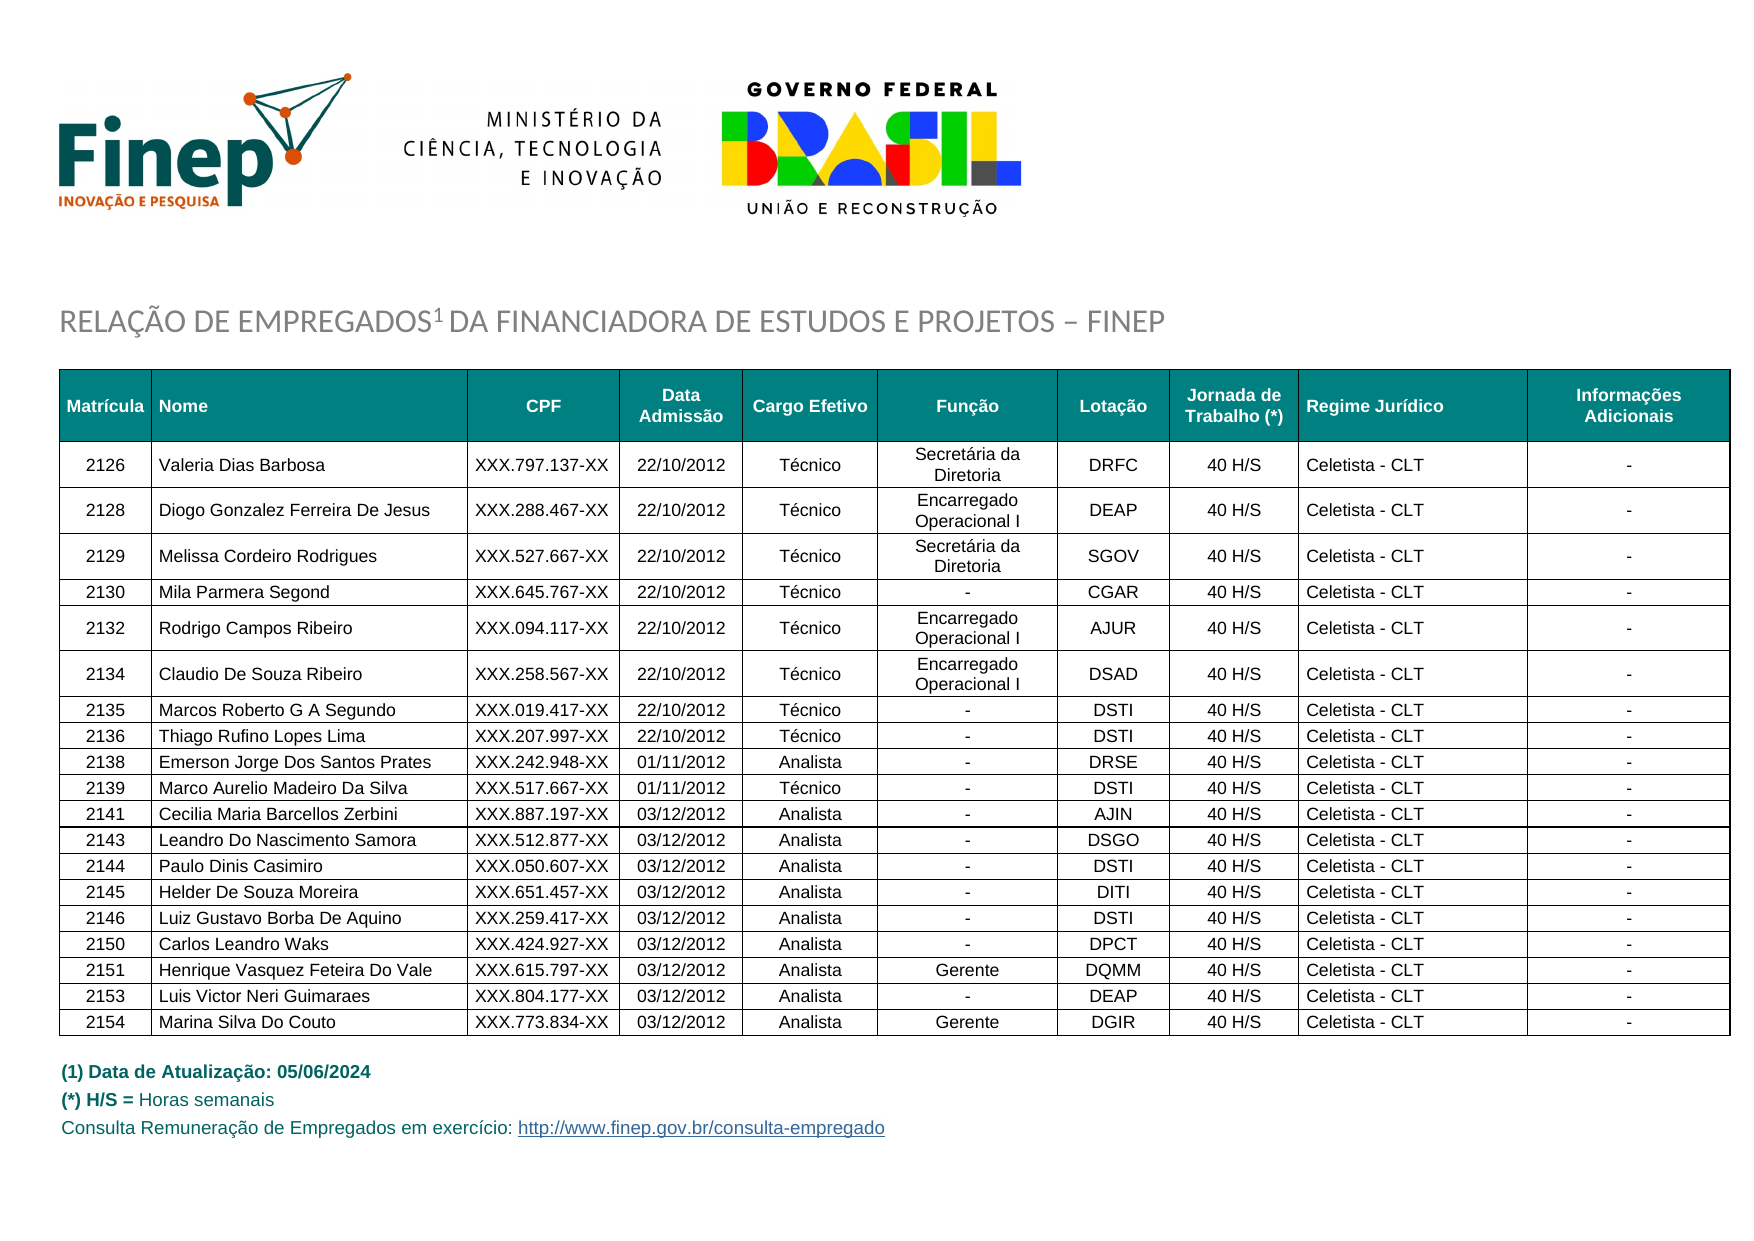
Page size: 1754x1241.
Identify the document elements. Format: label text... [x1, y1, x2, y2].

table_cell DGIR [1058, 1010, 1169, 1035]
table_cell DSTI [1058, 775, 1169, 800]
table_cell 2139 [60, 775, 151, 800]
table_cell XXX.651.457-XX [468, 880, 619, 904]
table_cell 22/10/2012 [620, 697, 742, 722]
table_cell - [1528, 828, 1729, 852]
table_cell 40 H/S [1170, 580, 1298, 604]
table_cell 2134 [60, 651, 151, 696]
table_cell Rodrigo Campos Ribeiro [152, 606, 467, 650]
table_cell DSTI [1058, 697, 1169, 722]
table_cell DRSE [1058, 749, 1169, 774]
table_cell Claudio De Souza Ribeiro [152, 651, 467, 696]
table_cell 40 H/S [1170, 828, 1298, 852]
table_cell XXX.050.607-XX [468, 854, 619, 878]
table_cell XXX.207.997-XX [468, 723, 619, 748]
table_cell 03/12/2012 [620, 932, 742, 957]
table_cell - [1528, 442, 1729, 487]
table_cell 40 H/S [1170, 801, 1298, 826]
table_cell DSTI [1058, 906, 1169, 931]
table_cell 03/12/2012 [620, 801, 742, 826]
table_cell Luiz Gustavo Borba De Aquino [152, 906, 467, 931]
table_cell 40 H/S [1170, 606, 1298, 650]
table_cell - [878, 906, 1057, 931]
table_cell Celetista - CLT [1299, 580, 1527, 604]
table_cell 40 H/S [1170, 775, 1298, 800]
table_cell 22/10/2012 [620, 606, 742, 650]
table_cell 2128 [60, 488, 151, 533]
table_cell DSTI [1058, 723, 1169, 748]
table_cell - [1528, 488, 1729, 533]
table_cell Encarregado Operacional I [878, 488, 1057, 533]
table_cell XXX.512.877-XX [468, 828, 619, 852]
table_cell Celetista - CLT [1299, 697, 1527, 722]
table_cell DITI [1058, 880, 1169, 904]
table_cell 22/10/2012 [620, 534, 742, 578]
table_cell 40 H/S [1170, 723, 1298, 748]
table_cell Celetista - CLT [1299, 723, 1527, 748]
table_cell 22/10/2012 [620, 651, 742, 696]
table_cell Marcos Roberto G A Segundo [152, 697, 467, 722]
table_cell - [1528, 580, 1729, 604]
table_cell DSTI [1058, 854, 1169, 878]
table_cell 03/12/2012 [620, 1010, 742, 1035]
table_cell Celetista - CLT [1299, 906, 1527, 931]
table_header Regime Jurídico [1299, 370, 1527, 441]
table_cell 03/12/2012 [620, 880, 742, 904]
table_cell XXX.258.567-XX [468, 651, 619, 696]
table_cell 2145 [60, 880, 151, 904]
table_cell Helder De Souza Moreira [152, 880, 467, 904]
table_cell - [1528, 697, 1729, 722]
table_cell SGOV [1058, 534, 1169, 578]
table_cell XXX.887.197-XX [468, 801, 619, 826]
table_cell XXX.019.417-XX [468, 697, 619, 722]
table_cell 22/10/2012 [620, 580, 742, 604]
table_cell Thiago Rufino Lopes Lima [152, 723, 467, 748]
table_cell XXX.804.177-XX [468, 984, 619, 1009]
table_cell 2135 [60, 697, 151, 722]
table_cell Técnico [743, 442, 877, 487]
table_cell Celetista - CLT [1299, 749, 1527, 774]
table_cell Cecilia Maria Barcellos Zerbini [152, 801, 467, 826]
table_cell Técnico [743, 488, 877, 533]
table_header Cargo Efetivo [743, 370, 877, 441]
table_cell - [878, 932, 1057, 957]
table_cell 40 H/S [1170, 697, 1298, 722]
table_cell Celetista - CLT [1299, 534, 1527, 578]
table_cell 03/12/2012 [620, 958, 742, 983]
table_cell Celetista - CLT [1299, 442, 1527, 487]
table_cell Celetista - CLT [1299, 958, 1527, 983]
table_cell - [878, 775, 1057, 800]
table_cell XXX.242.948-XX [468, 749, 619, 774]
table_cell - [878, 801, 1057, 826]
table_cell Celetista - CLT [1299, 828, 1527, 852]
table_cell 40 H/S [1170, 958, 1298, 983]
table_cell 22/10/2012 [620, 488, 742, 533]
table_cell Técnico [743, 606, 877, 650]
table_cell Gerente [878, 958, 1057, 983]
table_cell Melissa Cordeiro Rodrigues [152, 534, 467, 578]
table_cell XXX.288.467-XX [468, 488, 619, 533]
table_cell Mila Parmera Segond [152, 580, 467, 604]
table_cell 2130 [60, 580, 151, 604]
table_cell - [878, 984, 1057, 1009]
table_cell - [1528, 984, 1729, 1009]
table_cell XXX.645.767-XX [468, 580, 619, 604]
table_cell - [1528, 534, 1729, 578]
table_cell 2132 [60, 606, 151, 650]
table_cell Diogo Gonzalez Ferreira De Jesus [152, 488, 467, 533]
table_cell Técnico [743, 580, 877, 604]
table_cell XXX.424.927-XX [468, 932, 619, 957]
table_cell XXX.615.797-XX [468, 958, 619, 983]
table_cell 40 H/S [1170, 906, 1298, 931]
table_cell - [1528, 958, 1729, 983]
table_cell Celetista - CLT [1299, 651, 1527, 696]
table_cell Celetista - CLT [1299, 854, 1527, 878]
table_cell 40 H/S [1170, 984, 1298, 1009]
table_cell DRFC [1058, 442, 1169, 487]
table_cell 40 H/S [1170, 534, 1298, 578]
table_cell Celetista - CLT [1299, 801, 1527, 826]
table_cell XXX.527.667-XX [468, 534, 619, 578]
table_cell - [1528, 880, 1729, 904]
table_header Função [878, 370, 1057, 441]
table_cell - [1528, 932, 1729, 957]
table_cell Analista [743, 984, 877, 1009]
table_header Nome [152, 370, 467, 441]
table_cell 2143 [60, 828, 151, 852]
table_cell Marina Silva Do Couto [152, 1010, 467, 1035]
table_cell 2129 [60, 534, 151, 578]
table_cell Secretária da Diretoria [878, 534, 1057, 578]
table_cell 40 H/S [1170, 488, 1298, 533]
table_cell 40 H/S [1170, 854, 1298, 878]
table_cell 01/11/2012 [620, 749, 742, 774]
table_header CPF [468, 370, 619, 441]
table_cell 2154 [60, 1010, 151, 1035]
table_cell DEAP [1058, 488, 1169, 533]
table_cell 03/12/2012 [620, 906, 742, 931]
table_cell Analista [743, 828, 877, 852]
table_cell Celetista - CLT [1299, 1010, 1527, 1035]
table_cell Analista [743, 1010, 877, 1035]
table_cell - [878, 697, 1057, 722]
table_cell AJIN [1058, 801, 1169, 826]
table_cell - [878, 828, 1057, 852]
table_cell Técnico [743, 534, 877, 578]
table_cell Analista [743, 749, 877, 774]
table_cell Carlos Leandro Waks [152, 932, 467, 957]
table_cell DSAD [1058, 651, 1169, 696]
table_cell Encarregado Operacional I [878, 651, 1057, 696]
table_cell Valeria Dias Barbosa [152, 442, 467, 487]
table_cell - [1528, 854, 1729, 878]
table_cell Emerson Jorge Dos Santos Prates [152, 749, 467, 774]
table_cell 2144 [60, 854, 151, 878]
table_cell Técnico [743, 697, 877, 722]
table_cell XXX.773.834-XX [468, 1010, 619, 1035]
table_cell - [878, 880, 1057, 904]
table_cell XXX.517.667-XX [468, 775, 619, 800]
table_header Jornada de Trabalho (*) [1170, 370, 1298, 441]
table_cell Técnico [743, 723, 877, 748]
table_cell Henrique Vasquez Feteira Do Vale [152, 958, 467, 983]
table_cell XXX.094.117-XX [468, 606, 619, 650]
table_cell Paulo Dinis Casimiro [152, 854, 467, 878]
table_cell Técnico [743, 775, 877, 800]
table_cell Celetista - CLT [1299, 606, 1527, 650]
table_cell DSGO [1058, 828, 1169, 852]
table_cell CGAR [1058, 580, 1169, 604]
table_cell Celetista - CLT [1299, 488, 1527, 533]
table_cell 03/12/2012 [620, 984, 742, 1009]
table_cell Analista [743, 958, 877, 983]
table_cell Gerente [878, 1010, 1057, 1035]
table_cell - [1528, 801, 1729, 826]
table_cell - [1528, 906, 1729, 931]
table_cell Analista [743, 932, 877, 957]
table_cell DEAP [1058, 984, 1169, 1009]
table_cell Secretária da Diretoria [878, 442, 1057, 487]
table_cell Celetista - CLT [1299, 932, 1527, 957]
table_cell 01/11/2012 [620, 775, 742, 800]
table_cell - [1528, 775, 1729, 800]
table_cell DQMM [1058, 958, 1169, 983]
table_cell 40 H/S [1170, 651, 1298, 696]
table_cell XXX.797.137-XX [468, 442, 619, 487]
table_cell 40 H/S [1170, 1010, 1298, 1035]
table_cell Encarregado Operacional I [878, 606, 1057, 650]
table_cell Celetista - CLT [1299, 880, 1527, 904]
table_cell DPCT [1058, 932, 1169, 957]
table_cell 2141 [60, 801, 151, 826]
table_cell 2150 [60, 932, 151, 957]
table_cell - [878, 580, 1057, 604]
table_cell 2136 [60, 723, 151, 748]
table_cell - [878, 749, 1057, 774]
table_header Lotação [1058, 370, 1169, 441]
table_cell - [878, 854, 1057, 878]
table_cell 03/12/2012 [620, 828, 742, 852]
table_header Informações Adicionais [1528, 370, 1729, 441]
table_cell Analista [743, 801, 877, 826]
table_cell 2126 [60, 442, 151, 487]
table_header Data Admissão [620, 370, 742, 441]
table_cell 2153 [60, 984, 151, 1009]
table_cell 2151 [60, 958, 151, 983]
table_cell Celetista - CLT [1299, 984, 1527, 1009]
table_cell - [1528, 749, 1729, 774]
table_cell - [1528, 723, 1729, 748]
table_cell Analista [743, 880, 877, 904]
table_cell XXX.259.417-XX [468, 906, 619, 931]
table_cell 2138 [60, 749, 151, 774]
table_cell 40 H/S [1170, 932, 1298, 957]
table_cell - [878, 723, 1057, 748]
table_cell - [1528, 651, 1729, 696]
table_cell Analista [743, 906, 877, 931]
table_cell - [1528, 1010, 1729, 1035]
table_header Matrícula [60, 370, 151, 441]
table_cell 22/10/2012 [620, 442, 742, 487]
table_cell 40 H/S [1170, 442, 1298, 487]
table_cell Técnico [743, 651, 877, 696]
table_cell Marco Aurelio Madeiro Da Silva [152, 775, 467, 800]
table_cell Leandro Do Nascimento Samora [152, 828, 467, 852]
table_cell Celetista - CLT [1299, 775, 1527, 800]
table_cell 22/10/2012 [620, 723, 742, 748]
table_cell 03/12/2012 [620, 854, 742, 878]
table_cell 2146 [60, 906, 151, 931]
table_cell AJUR [1058, 606, 1169, 650]
table_cell 40 H/S [1170, 880, 1298, 904]
table_cell Luis Victor Neri Guimaraes [152, 984, 467, 1009]
table_cell Analista [743, 854, 877, 878]
table_cell - [1528, 606, 1729, 650]
table_cell 40 H/S [1170, 749, 1298, 774]
